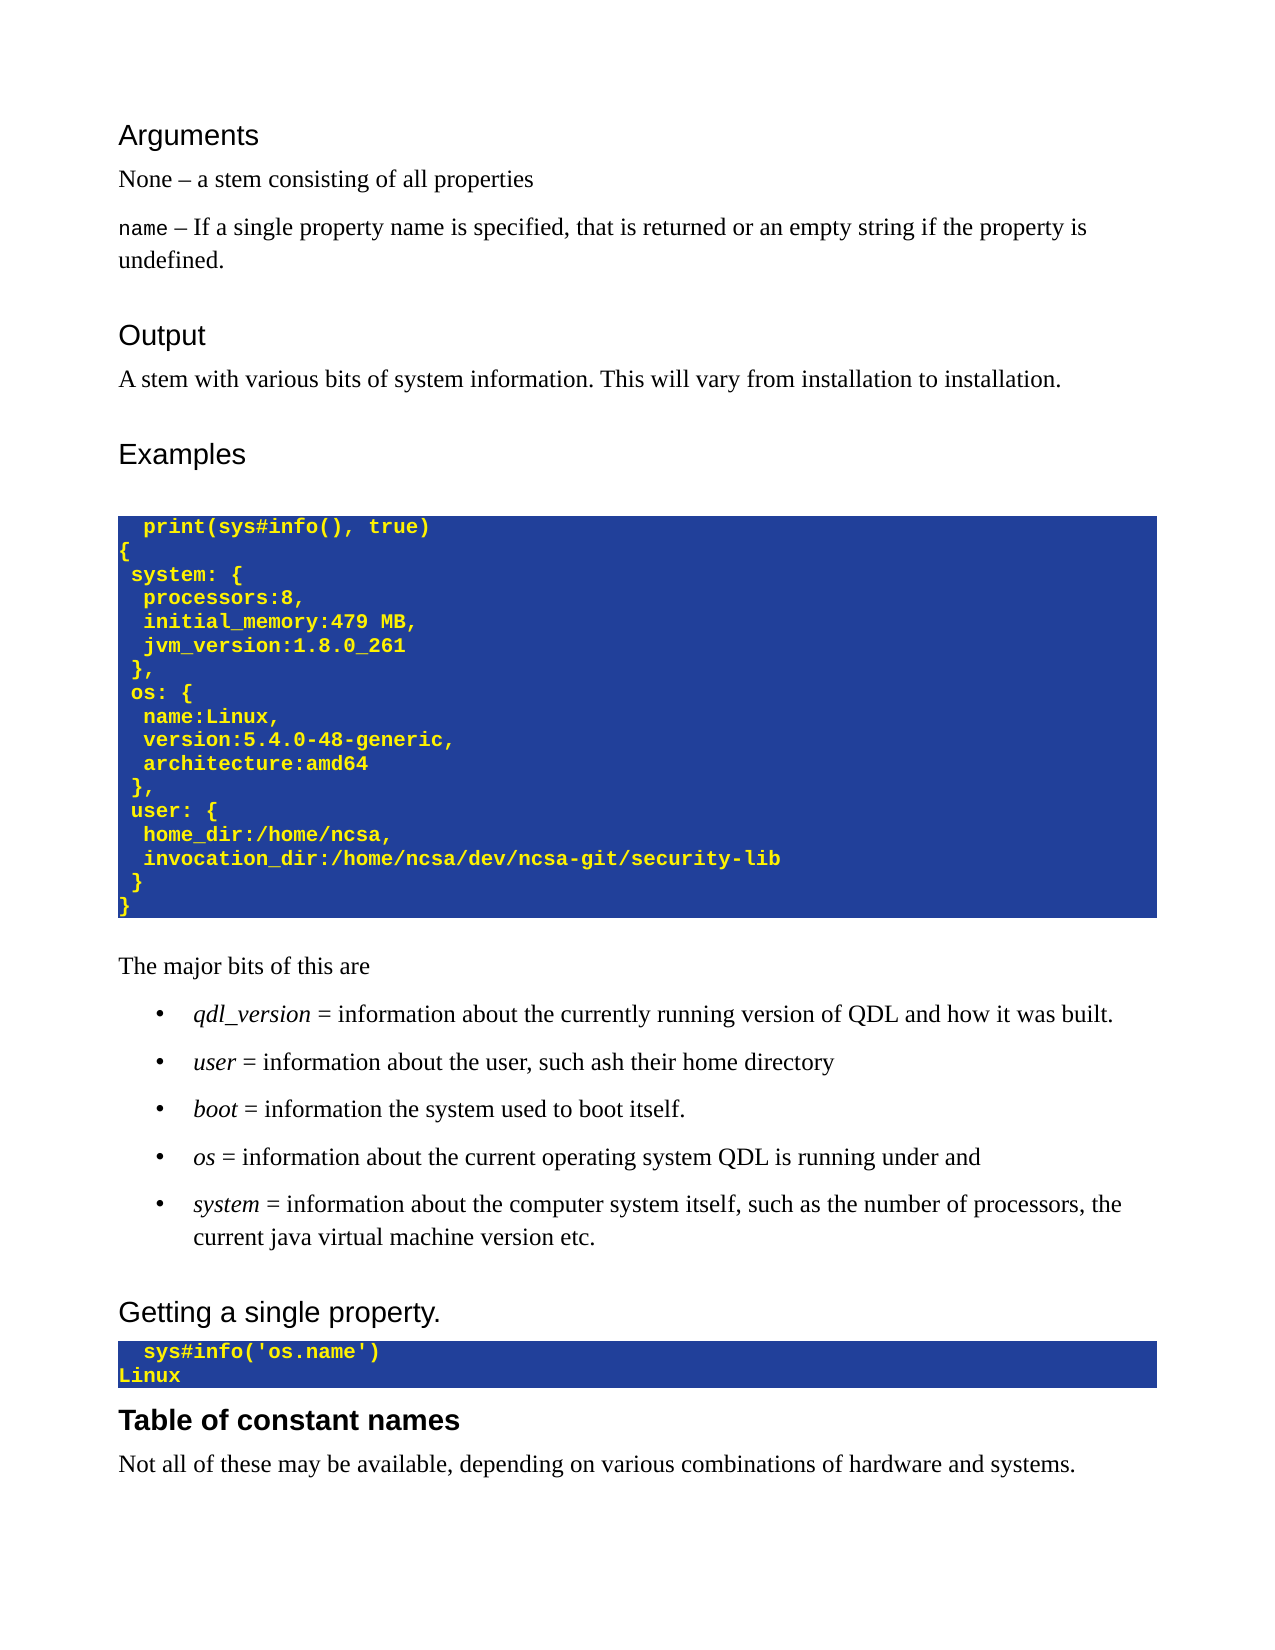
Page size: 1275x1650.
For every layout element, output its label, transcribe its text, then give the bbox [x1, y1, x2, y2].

list user = information about the user, such ash their home directory [156, 1047, 1157, 1075]
text architecture:amd64 [118, 753, 1157, 777]
text None – a stem consisting of all properties [118, 164, 1157, 193]
subtitle Arguments [118, 118, 1157, 152]
subtitle Table of constant names [118, 1403, 1157, 1437]
text }, [118, 658, 1157, 682]
text version:5.4.0-48-generic, [118, 729, 1157, 753]
list qdl_version = information about the currently running version of QDL and how it was built. [156, 999, 1157, 1028]
text user: { [118, 800, 1157, 824]
text home_dir:/home/ncsa, [118, 824, 1157, 847]
text The major bits of this are [118, 918, 1157, 980]
text }, [118, 777, 1157, 800]
text } [118, 895, 1157, 918]
text system: { [118, 564, 1157, 587]
list system = information about the computer system itself, such as the number of processors, the current java virtual machine version etc. [156, 1189, 1157, 1251]
subtitle Output [118, 318, 1157, 352]
text initial_memory:479 MB, [118, 611, 1157, 635]
text name – If a single property name is specified, that is returned or an empty string if the property is undefined. [118, 212, 1157, 274]
text jvm_version:1.8.0_261 [118, 635, 1157, 658]
text } [118, 871, 1157, 895]
text A stem with various bits of system information. This will vary from installation to installation. [118, 364, 1157, 393]
text sys#info('os.name') [118, 1341, 1157, 1365]
text { [118, 540, 1157, 564]
subtitle Getting a single property. [118, 1295, 1157, 1329]
text invocation_dir:/home/ncsa/dev/ncsa-git/security-lib [118, 847, 1157, 871]
text processors:8, [118, 587, 1157, 611]
list os = information about the current operating system QDL is running under and [156, 1142, 1157, 1171]
subtitle Examples [118, 437, 1157, 504]
list boot = information the system used to boot itself. [156, 1094, 1157, 1123]
text os: { [118, 682, 1157, 706]
text Linux [118, 1365, 1157, 1388]
text print(sys#info(), true) [118, 516, 1157, 540]
text name:Linux, [118, 706, 1157, 729]
text Not all of these may be available, depending on various combinations of hardware and systems. [118, 1449, 1157, 1478]
